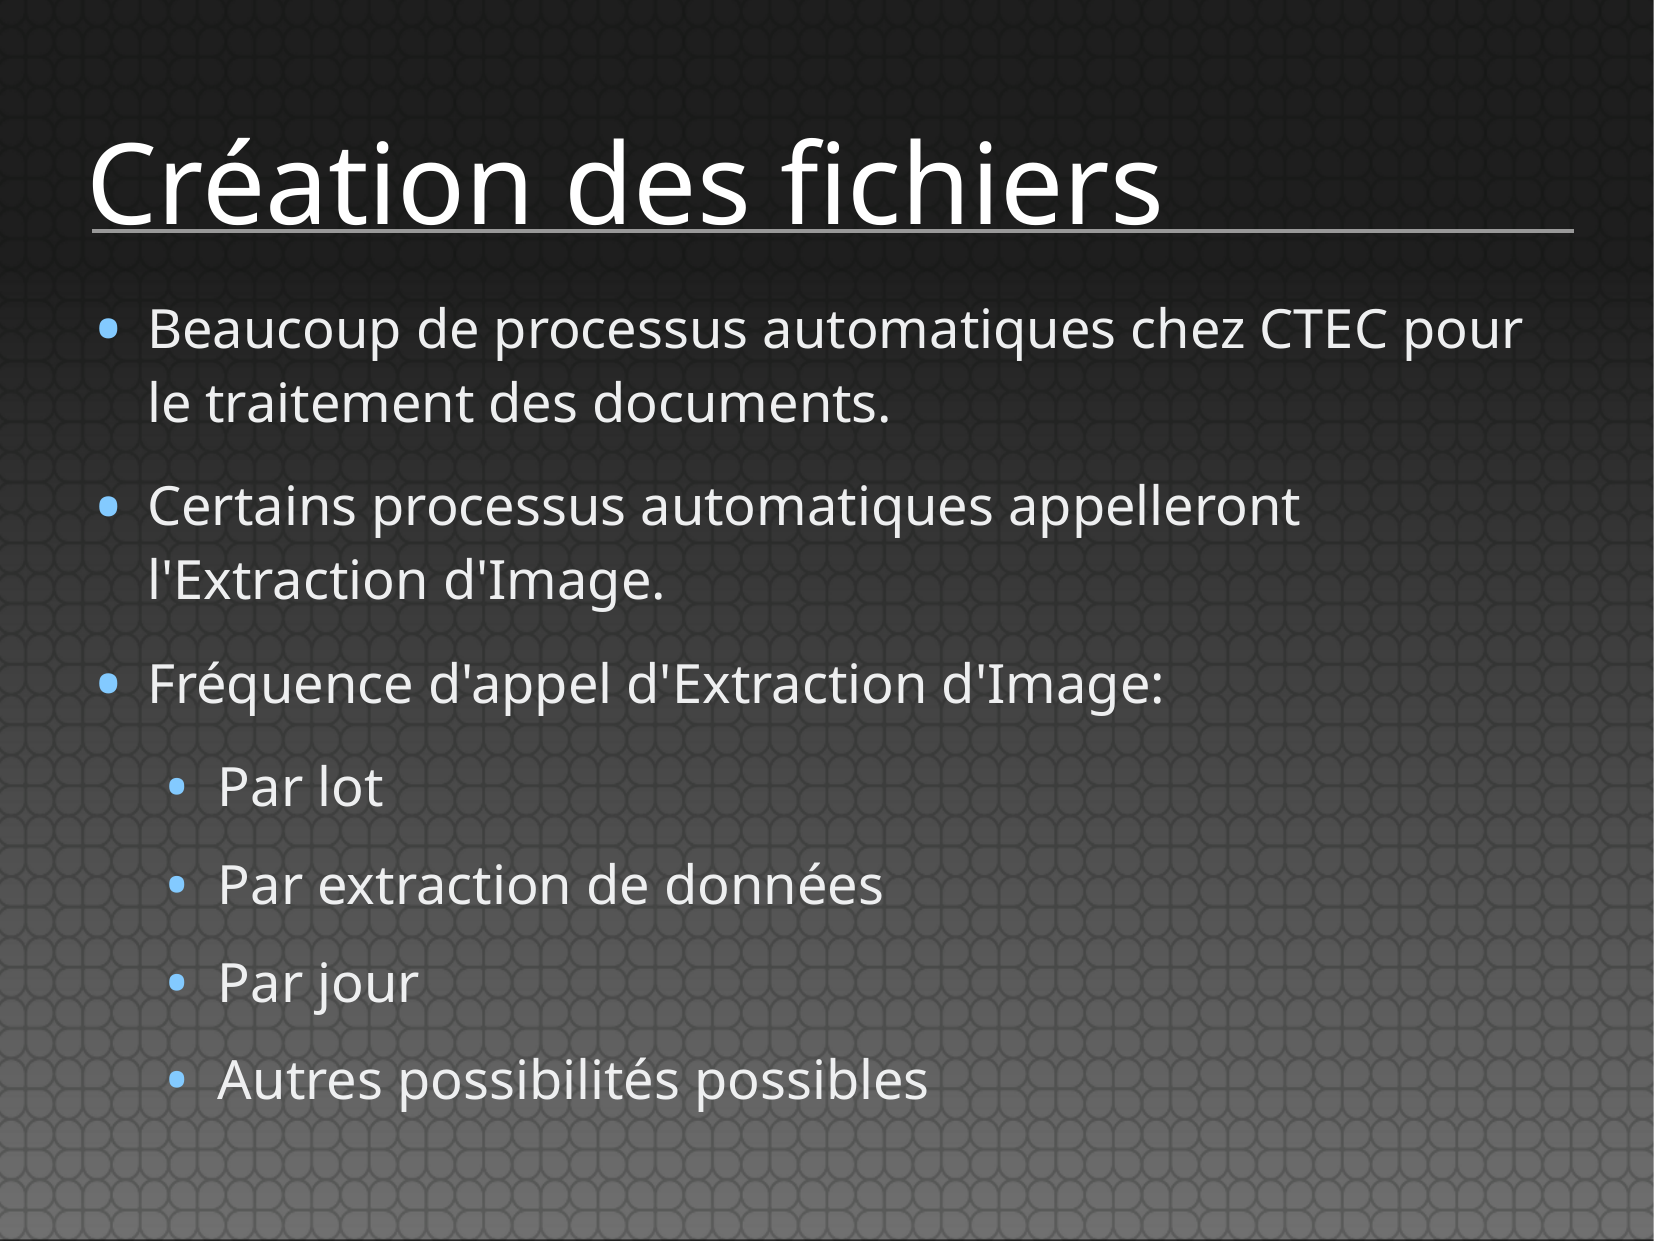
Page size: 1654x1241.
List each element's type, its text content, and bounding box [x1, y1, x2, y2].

list Beaucoup de processus automatiques chez CTEC pour le traitement des documents. Certains processus automatiques appelleront l'Extraction d'Image. Fréquence d'appel d'Extraction d'Image: Par lot Par extraction de données Par jour Autres possibilités possibles [76, 290, 1565, 1135]
title Création des fichiers [86, 112, 1576, 249]
picture [0, 0, 1654, 1241]
